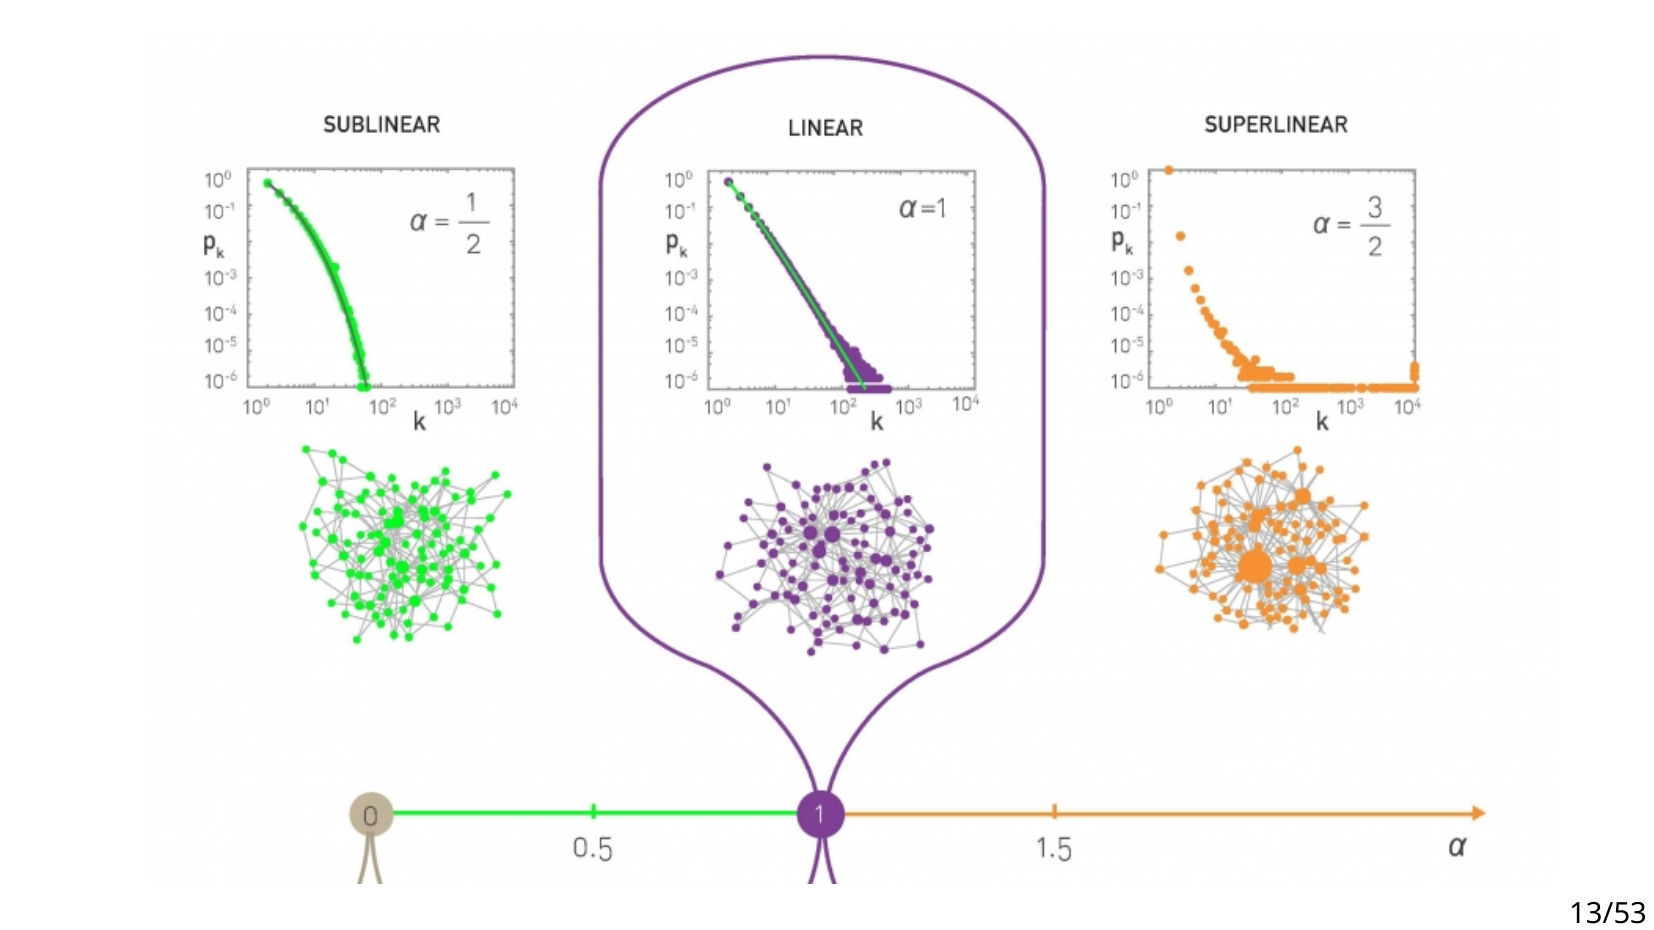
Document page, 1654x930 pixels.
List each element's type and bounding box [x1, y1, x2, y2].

picture [148, 29, 1561, 884]
